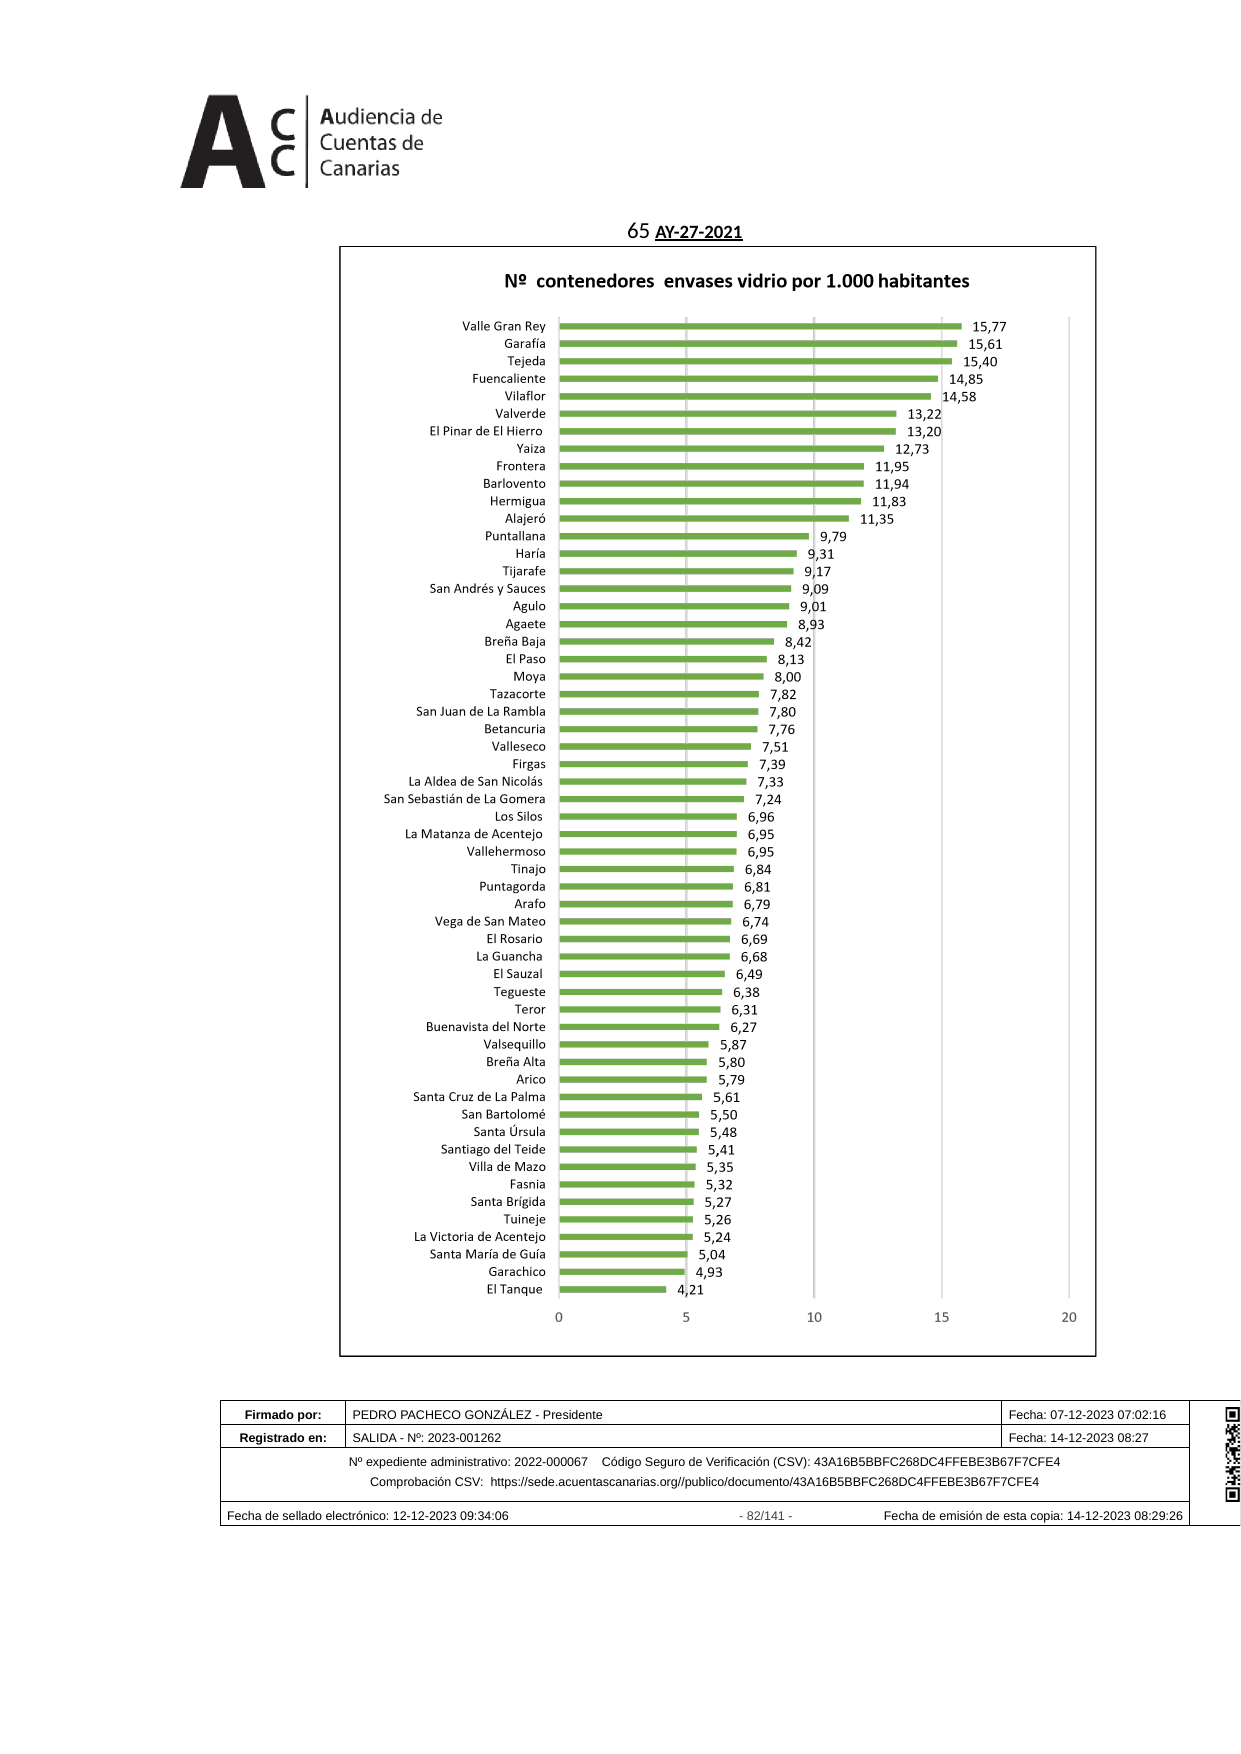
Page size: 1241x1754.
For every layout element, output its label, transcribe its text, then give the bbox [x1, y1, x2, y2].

subtitle 65 AY-27-2021 [627, 216, 1096, 243]
